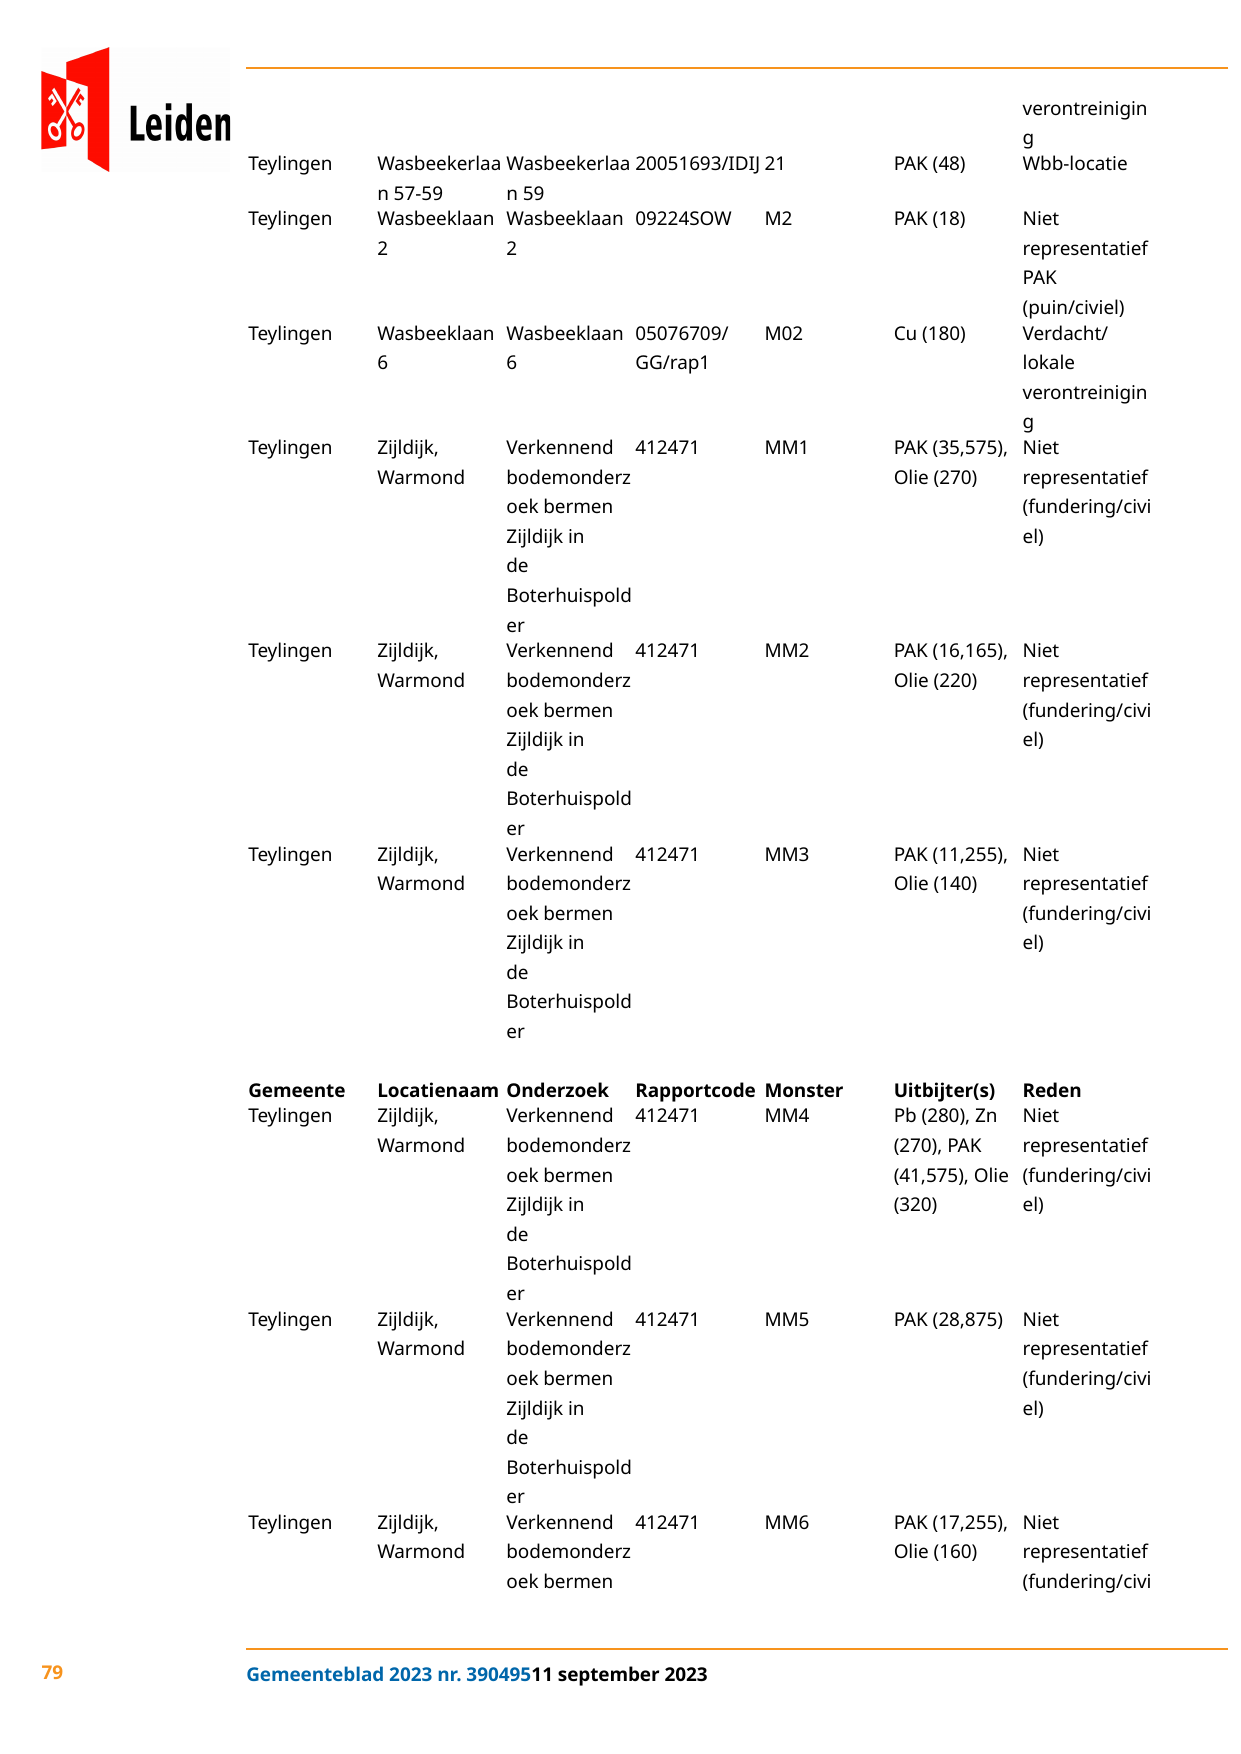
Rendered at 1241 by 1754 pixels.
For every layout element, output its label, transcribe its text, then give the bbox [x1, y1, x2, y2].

table_cell Niet representatief (fundering/civiel) [1023, 638, 1152, 841]
table_cell Verkennend bodemonderzoek bermen Zijldijk in de Boterhuispolder [506, 841, 635, 1044]
table_cell Niet representatief (fundering/civiel) [1023, 1306, 1152, 1509]
table_cell Wasbeekerlaan 59 [506, 150, 635, 205]
table_cell 412471 [635, 1509, 764, 1594]
table_cell Cu (180) [894, 320, 1022, 434]
table_cell Niet representatief (fundering/civiel) [1023, 1103, 1152, 1306]
table_cell PAK (11,255), Olie (140) [894, 841, 1022, 1044]
table_cell Pb (280), Zn (270), PAK (41,575), Olie (320) [894, 1103, 1022, 1306]
table_cell Wbb-locatie [1023, 150, 1152, 205]
table_cell Niet representatief (fundering/civi [1023, 1509, 1152, 1594]
table_cell Verkennend bodemonderzoek bermen [506, 1509, 635, 1594]
table_cell [894, 95, 1022, 150]
table_cell PAK (16,165), Olie (220) [894, 638, 1022, 841]
table_cell Niet representatief (fundering/civiel) [1023, 841, 1152, 1044]
table_cell Verdacht/lokale verontreiniging [1023, 320, 1152, 434]
table_cell M02 [764, 320, 893, 434]
table_cell Teylingen [248, 150, 377, 205]
table_cell Teylingen [248, 320, 377, 434]
table_cell Zijldijk, Warmond [377, 1306, 506, 1509]
table_cell Teylingen [248, 205, 377, 320]
table_header Reden [1023, 1077, 1152, 1103]
table_cell 412471 [635, 1306, 764, 1509]
table_header Uitbijter(s) [894, 1077, 1022, 1103]
table_cell Wasbeeklaan 6 [506, 320, 635, 434]
table_cell Teylingen [248, 1509, 377, 1594]
table_cell Verkennend bodemonderzoek bermen Zijldijk in de Boterhuispolder [506, 638, 635, 841]
table_cell 412471 [635, 638, 764, 841]
table_cell 412471 [635, 434, 764, 638]
table_cell 09224SOW [635, 205, 764, 320]
table_cell PAK (28,875) [894, 1306, 1022, 1509]
table_cell PAK (17,255), Olie (160) [894, 1509, 1022, 1594]
table_header Rapportcode [635, 1077, 764, 1103]
table_cell 20051693/IDIJ [635, 150, 764, 205]
table_cell Wasbeekerlaan 57-59 [377, 150, 506, 205]
table_cell Zijldijk, Warmond [377, 841, 506, 1044]
table_cell MM1 [764, 434, 893, 638]
table_cell Wasbeeklaan 2 [506, 205, 635, 320]
table_cell Zijldijk, Warmond [377, 638, 506, 841]
table_cell 05076709/GG/rap1 [635, 320, 764, 434]
table_cell Teylingen [248, 1103, 377, 1306]
table_cell Wasbeeklaan 2 [377, 205, 506, 320]
table_cell 412471 [635, 1103, 764, 1306]
table_header Monster [764, 1077, 893, 1103]
table_header Locatienaam [377, 1077, 506, 1103]
table_cell Verkennend bodemonderzoek bermen Zijldijk in de Boterhuispolder [506, 1306, 635, 1509]
table_cell PAK (18) [894, 205, 1022, 320]
table_cell Wasbeeklaan 6 [377, 320, 506, 434]
picture [41, 47, 231, 172]
table_cell Verkennend bodemonderzoek bermen Zijldijk in de Boterhuispolder [506, 1103, 635, 1306]
table_cell Teylingen [248, 434, 377, 638]
table_cell Verkennend bodemonderzoek bermen Zijldijk in de Boterhuispolder [506, 434, 635, 638]
table_cell PAK (35,575), Olie (270) [894, 434, 1022, 638]
table_header Gemeente [248, 1077, 377, 1103]
table_cell Teylingen [248, 841, 377, 1044]
table_cell M2 [764, 205, 893, 320]
table_cell [635, 95, 764, 150]
table_cell verontreiniging [1023, 95, 1152, 150]
table_cell Teylingen [248, 1306, 377, 1509]
table_cell Zijldijk, Warmond [377, 1509, 506, 1594]
table_cell MM4 [764, 1103, 893, 1306]
table_cell Niet representatief (fundering/civiel) [1023, 434, 1152, 638]
table_cell MM2 [764, 638, 893, 841]
table_cell Zijldijk, Warmond [377, 434, 506, 638]
table_cell [377, 95, 506, 150]
table_header Onderzoek [506, 1077, 635, 1103]
table_cell PAK (48) [894, 150, 1022, 205]
table_cell MM3 [764, 841, 893, 1044]
table_cell 412471 [635, 841, 764, 1044]
table_cell [506, 95, 635, 150]
table_cell MM5 [764, 1306, 893, 1509]
table_cell Niet representatief PAK (puin/civiel) [1023, 205, 1152, 320]
table_cell MM6 [764, 1509, 893, 1594]
table_cell Zijldijk, Warmond [377, 1103, 506, 1306]
table_cell 21 [764, 150, 893, 205]
table_cell [764, 95, 893, 150]
table_cell [248, 95, 377, 150]
table_cell Teylingen [248, 638, 377, 841]
